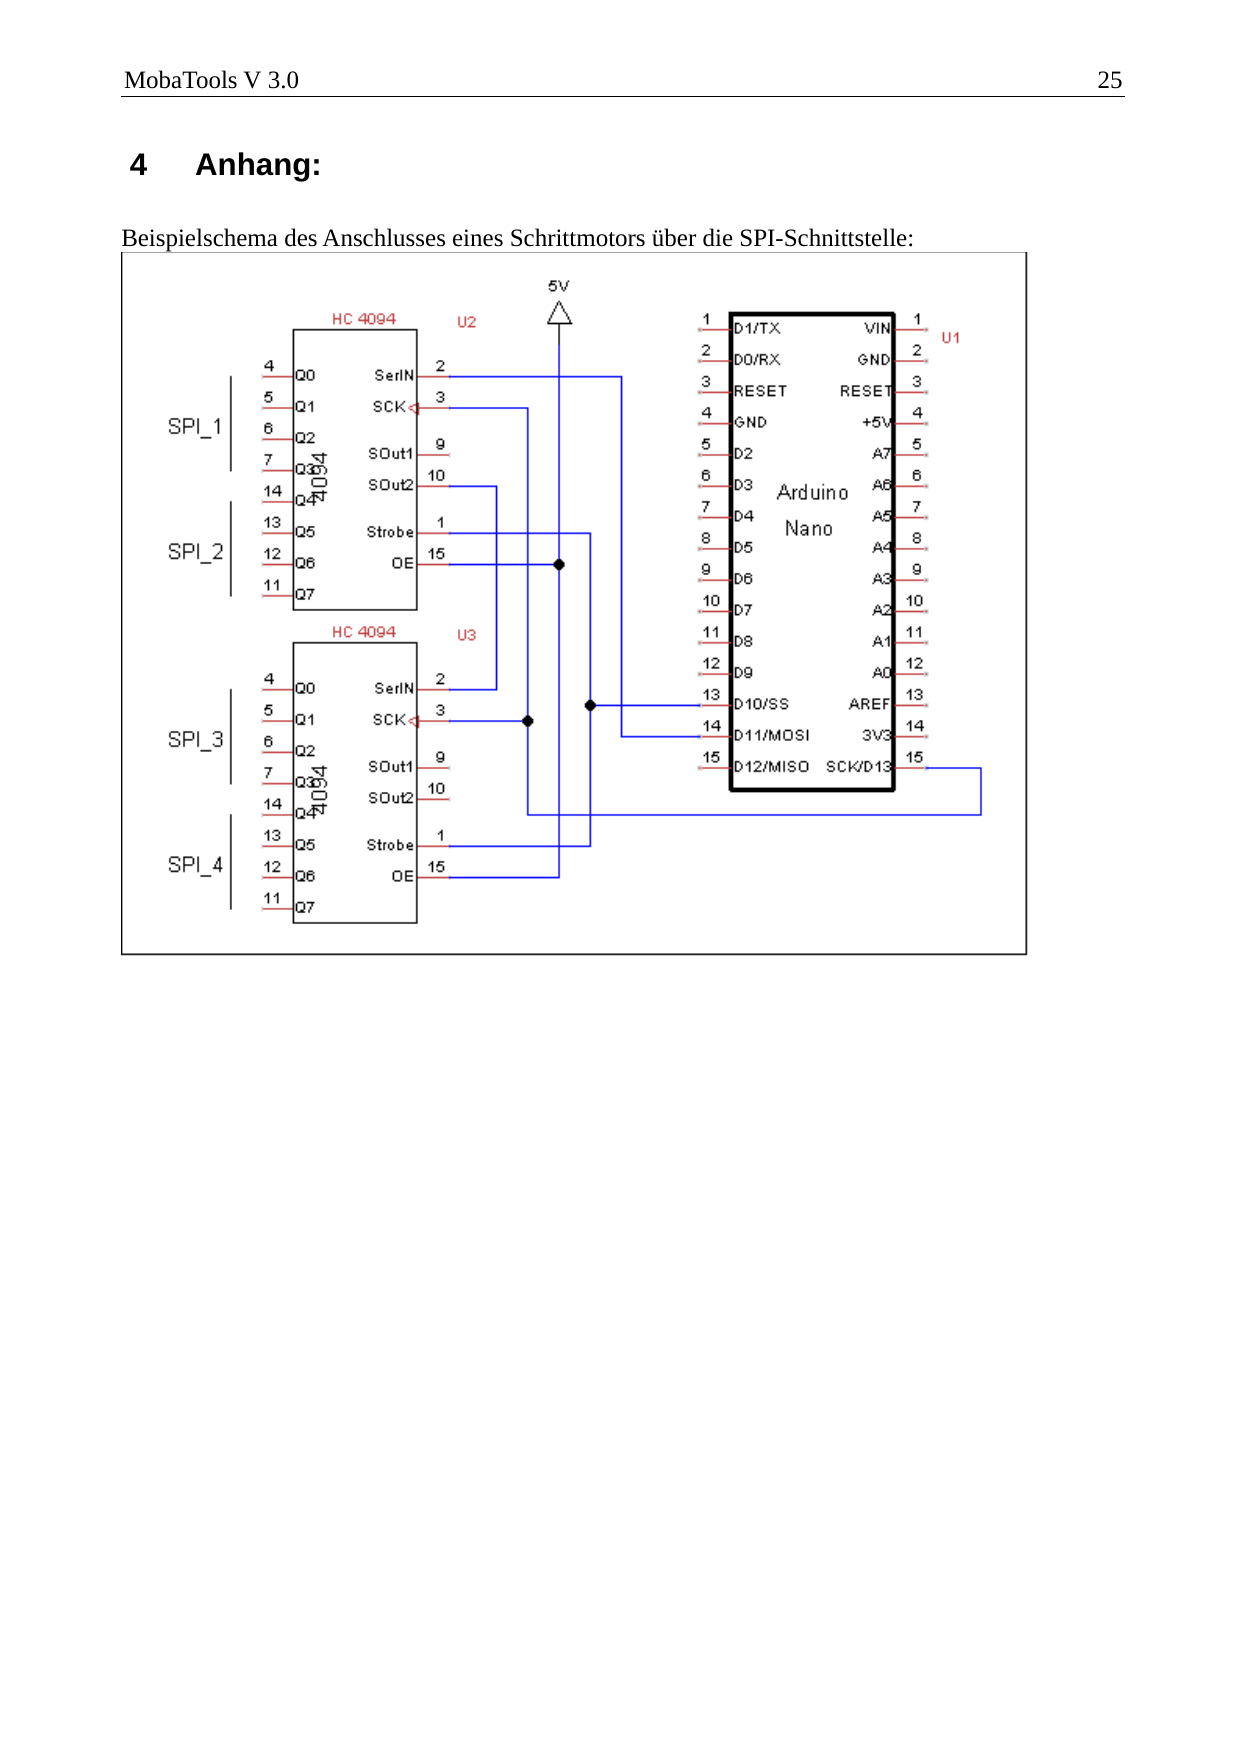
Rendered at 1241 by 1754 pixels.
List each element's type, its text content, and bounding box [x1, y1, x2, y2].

picture [121, 252, 1043, 971]
text Beispielschema des Anschlusses eines Schrittmotors über die SPI-Schnittstelle: [121, 223, 1125, 252]
subtitle Anhang: [121, 146, 1125, 182]
